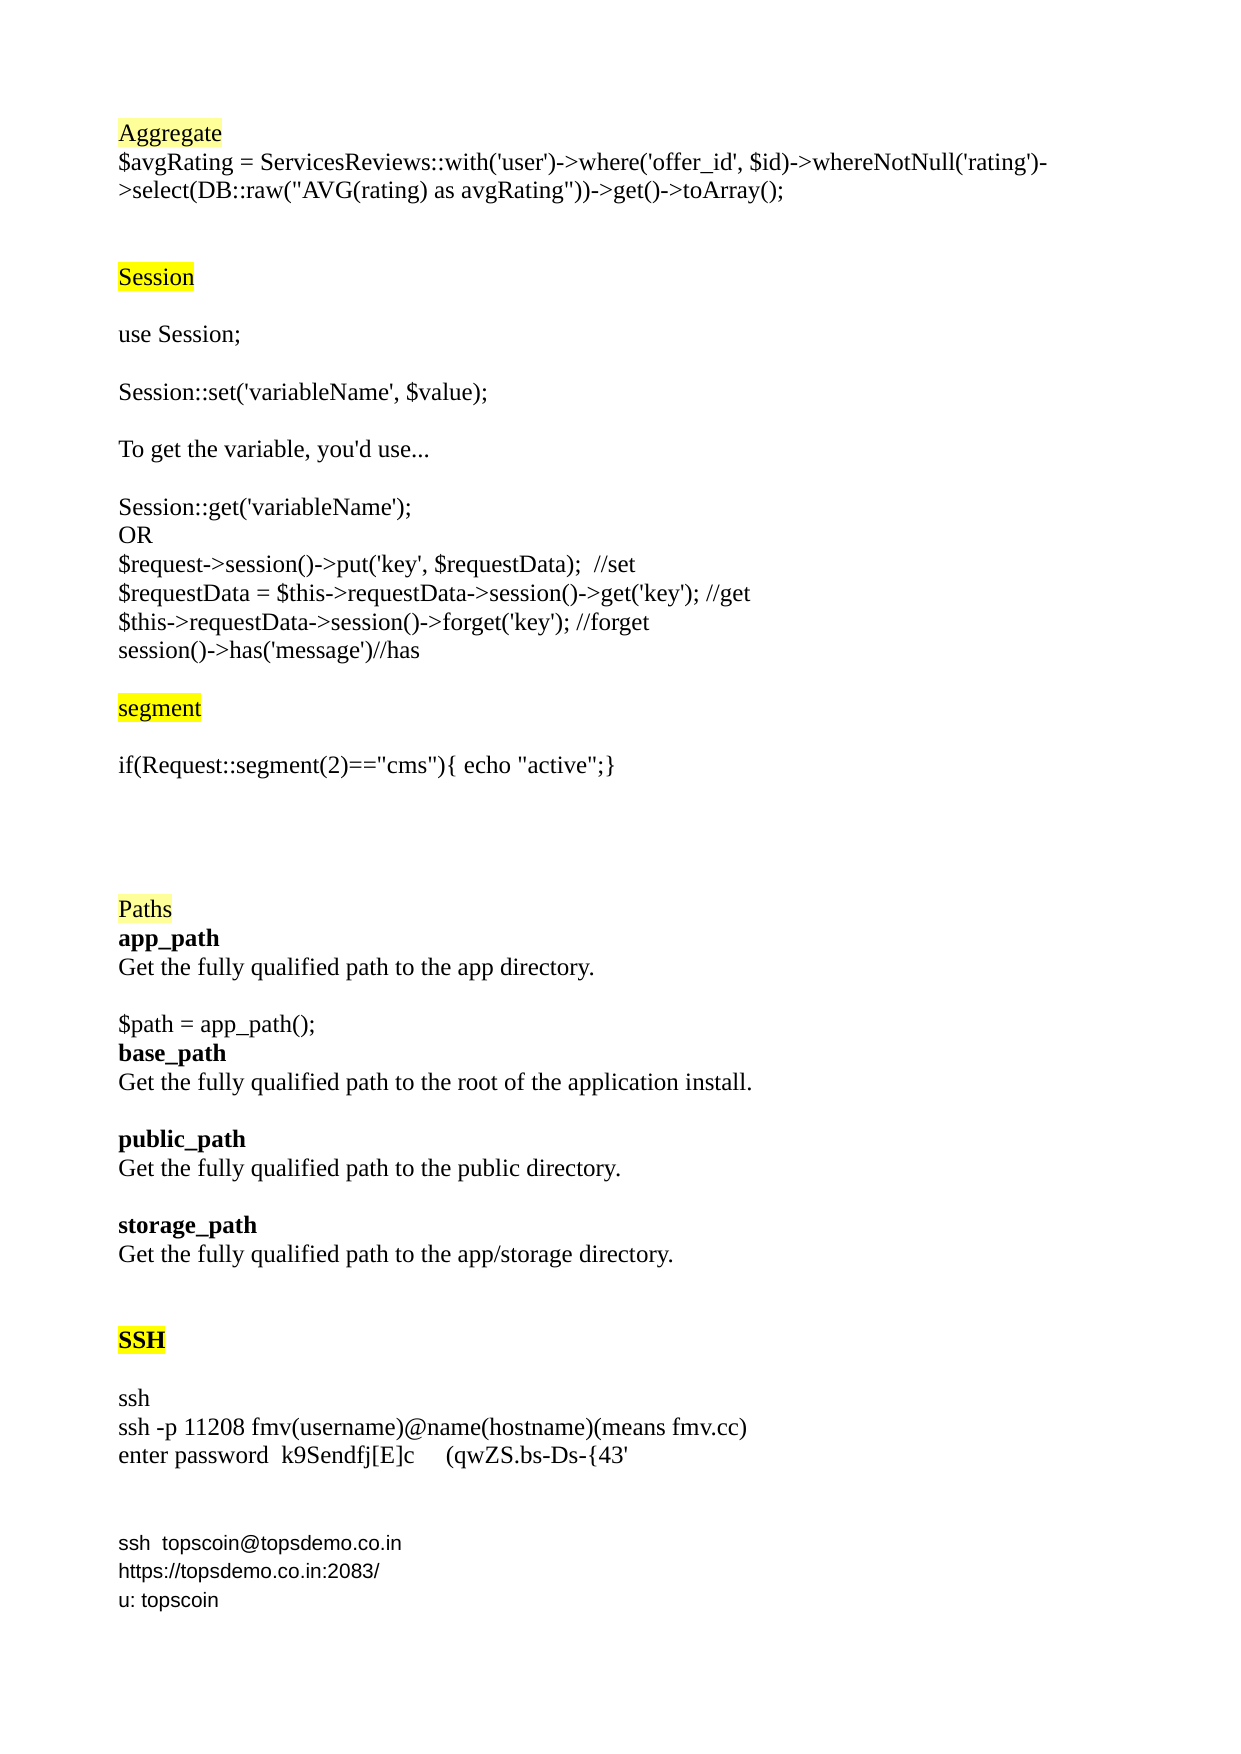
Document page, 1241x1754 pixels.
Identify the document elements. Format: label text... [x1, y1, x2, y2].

text public_path [118, 1124, 1122, 1153]
text Get the fully qualified path to the public directory. [118, 1153, 1122, 1182]
text storage_path [118, 1211, 1122, 1239]
text ssh topscoin@topsdemo.co.in [118, 1527, 1122, 1554]
text session()->has('message')//has [118, 636, 1122, 664]
text Aggregate [118, 118, 1122, 147]
text if(Request::segment(2)=="cms"){ echo "active";} [118, 751, 1122, 779]
text base_path [118, 1038, 1122, 1067]
text Get the fully qualified path to the app/storage directory. [118, 1239, 1122, 1268]
text Paths [118, 894, 1122, 923]
text use Session; [118, 319, 1122, 348]
text Get the fully qualified path to the app directory. [118, 952, 1122, 981]
text $path = app_path(); [118, 1009, 1122, 1038]
text https://topsdemo.co.in:2083/ [118, 1554, 1122, 1583]
text $this->requestData->session()->forget('key'); //forget [118, 607, 1122, 636]
text To get the variable, you'd use... [118, 434, 1122, 463]
text $avgRating = ServicesReviews::with('user')->where('offer_id', $id)->whereNotNull('rating')->select(DB::raw("AVG(rating) as avgRating"))->get()->toArray(); [118, 147, 1122, 204]
text ssh -p 11208 fmv(username)@name(hostname)(means fmv.cc) [118, 1412, 1122, 1441]
text u: topscoin [118, 1583, 1122, 1612]
text app_path [118, 923, 1122, 952]
text Session::get('variableName'); [118, 492, 1122, 521]
text OR [118, 521, 1122, 549]
text ssh [118, 1383, 1122, 1412]
text enter password k9Sendfj[E]c (qwZS.bs-Ds-{43' [118, 1441, 1122, 1469]
text Session [118, 262, 1122, 291]
text Get the fully qualified path to the root of the application install. [118, 1067, 1122, 1096]
text SSH [118, 1326, 1122, 1354]
text $request->session()->put('key', $requestData); //set [118, 549, 1122, 578]
text Session::set('variableName', $value); [118, 377, 1122, 406]
text segment [118, 693, 1122, 722]
text $requestData = $this->requestData->session()->get('key'); //get [118, 578, 1122, 607]
